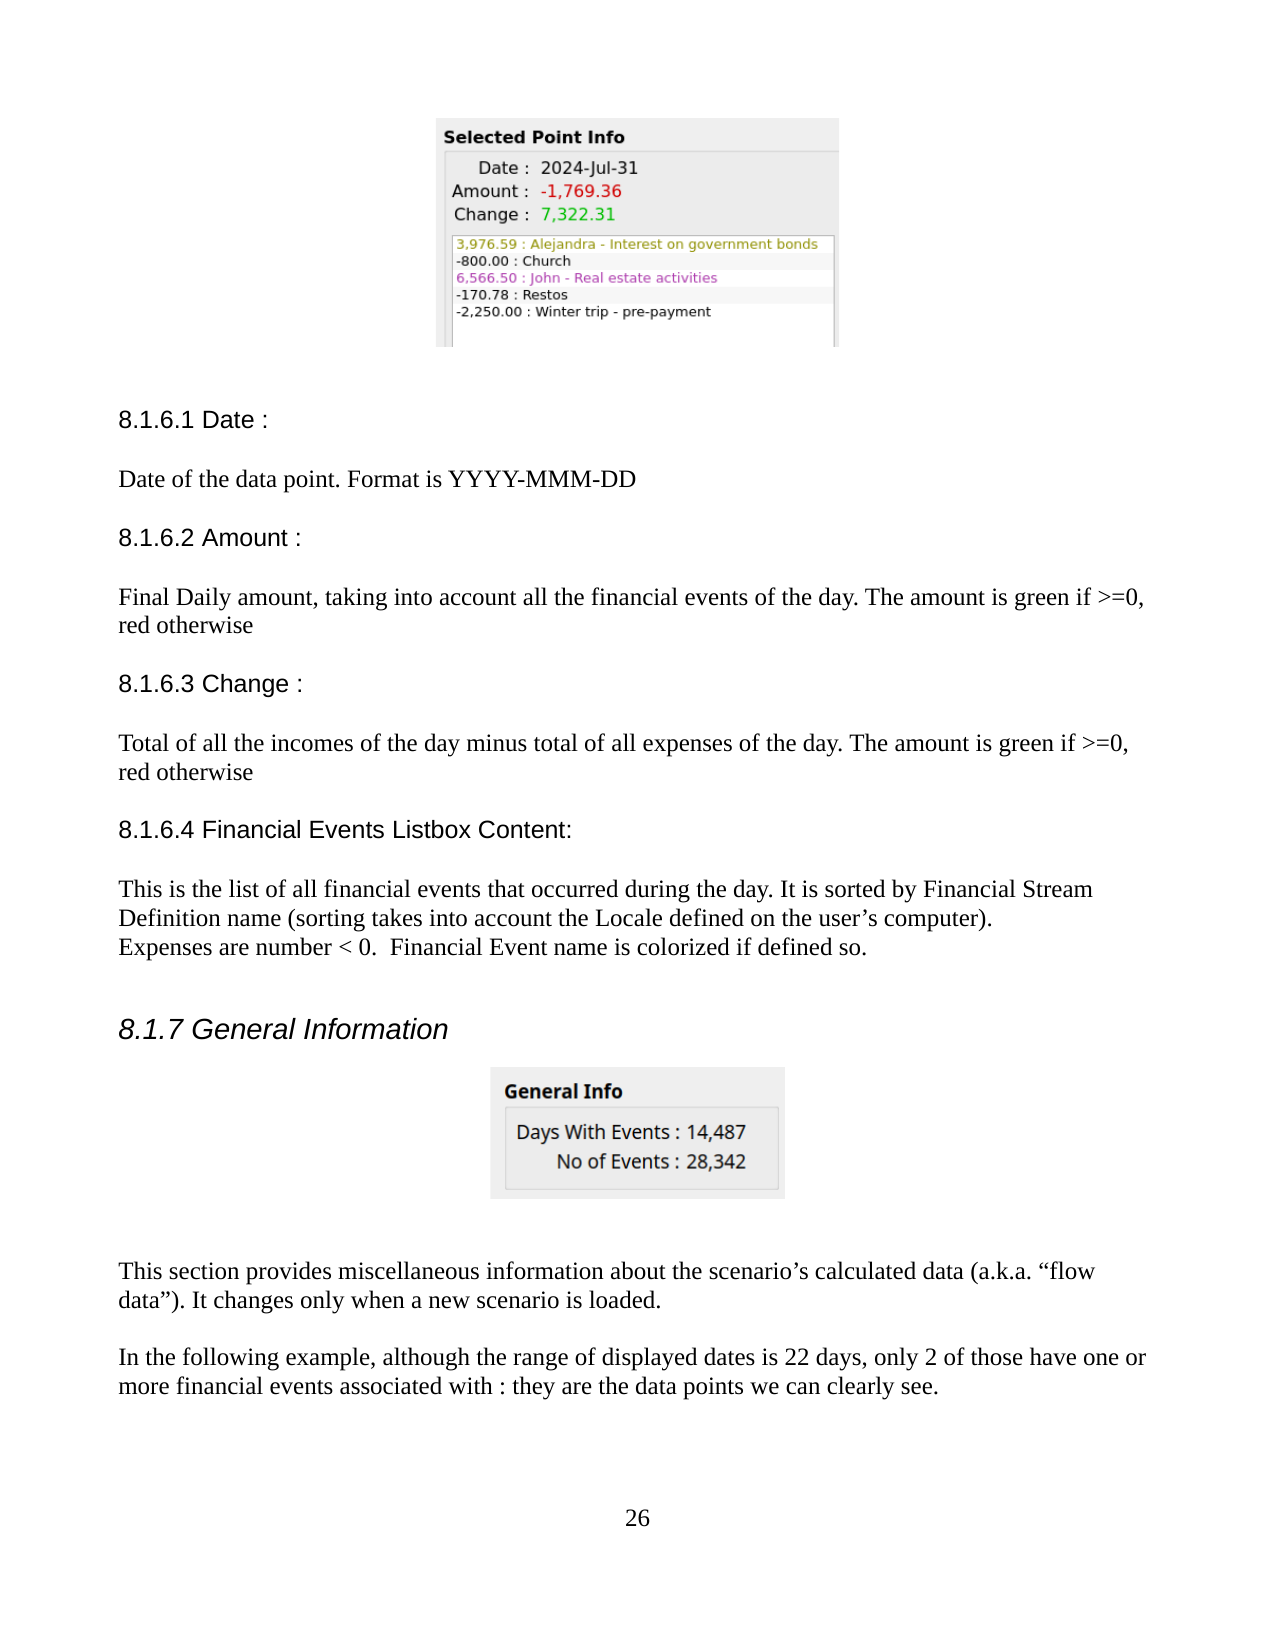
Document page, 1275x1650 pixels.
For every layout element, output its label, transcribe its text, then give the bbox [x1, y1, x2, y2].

text In the following example, although the range of displayed dates is 22 days, only 2 of those have one or more financial events associated with : they are the data points we can clearly see. [118, 1342, 1157, 1400]
text Date of the data point. Format is YYYY-MMM-DD [118, 464, 1157, 493]
text Final Daily amount, taking into account all the financial events of the day. The amount is green if >=0, red otherwise [118, 582, 1157, 639]
subtitle Amount : [118, 523, 1157, 552]
text This is the list of all financial events that occurred during the day. It is sorted by Financial Stream Definition name (sorting takes into account the Locale defined on the user’s computer). [118, 874, 1157, 932]
subtitle Financial Events Listbox Content: [118, 816, 1157, 844]
subtitle General Information [118, 1012, 1157, 1045]
picture [435, 118, 840, 347]
subtitle Date : [118, 406, 1157, 434]
subtitle Change : [118, 669, 1157, 698]
picture [490, 1067, 785, 1199]
text Expenses are number < 0. Financial Event name is colorized if defined so. [118, 932, 1157, 961]
text This section provides miscellaneous information about the scenario’s calculated data (a.k.a. “flow data”). It changes only when a new scenario is loaded. [118, 1256, 1157, 1313]
text Total of all the incomes of the day minus total of all expenses of the day. The amount is green if >=0, red otherwise [118, 728, 1157, 786]
